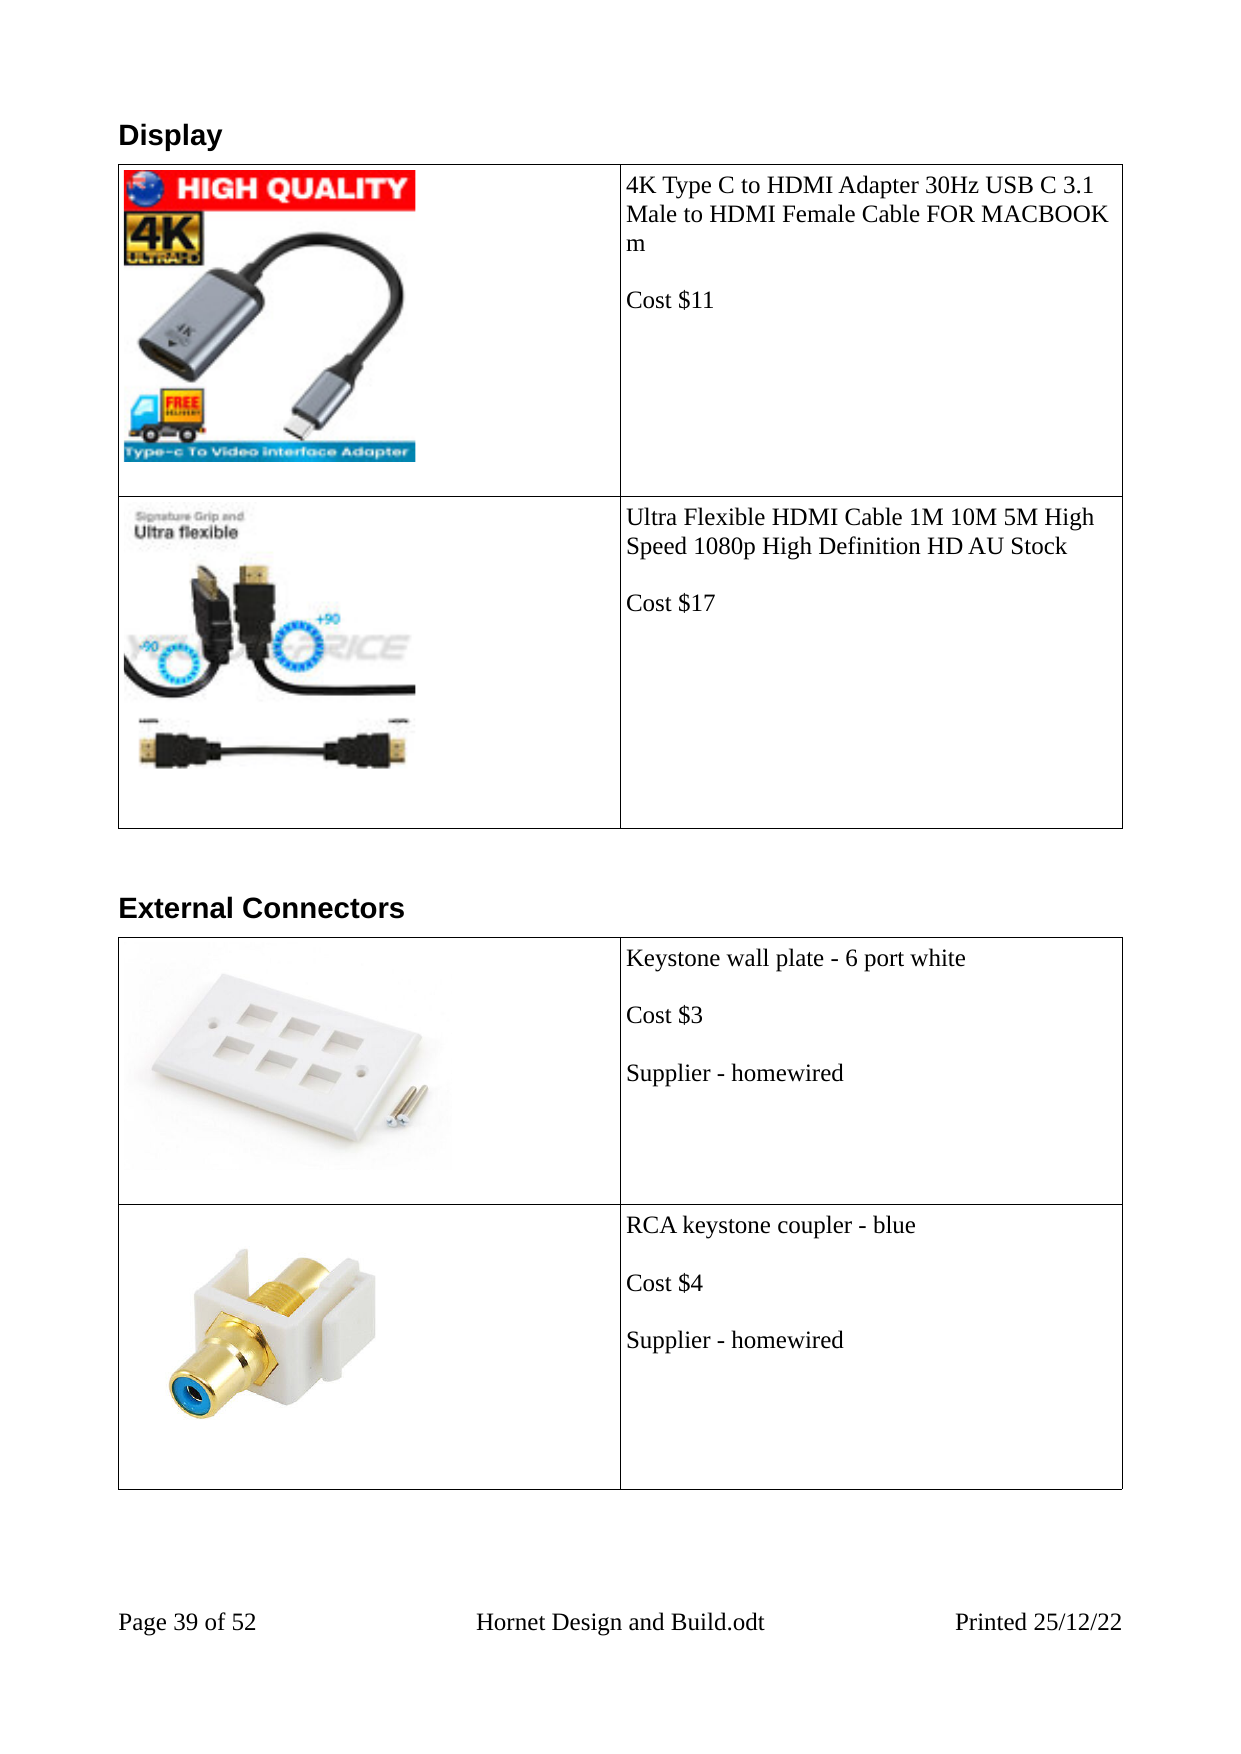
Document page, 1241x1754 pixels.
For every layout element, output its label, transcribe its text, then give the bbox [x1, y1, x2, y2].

table_cell RCA keystone coupler - blue Cost $4 Supplier - homewired [621, 1205, 1122, 1489]
picture [123, 502, 416, 794]
table_header Keystone wall plate - 6 port white Cost $3 Supplier - homewired [621, 938, 1122, 1204]
picture [341, 447, 408, 459]
table_header [119, 165, 620, 496]
table_cell Ultra Flexible HDMI Cable 1M 10M 5M High Speed 1080p High Definition HD AU Stock Cost $17 [621, 497, 1122, 828]
table_header 4K Type C to HDMI Adapter 30Hz USB C 3.1 Male to HDMI Female Cable FOR MACBOOK m Cost $11 [621, 165, 1122, 496]
table_header [119, 938, 620, 1204]
picture [188, 447, 208, 457]
table_cell [119, 497, 620, 828]
picture [123, 1210, 423, 1455]
picture [211, 447, 258, 457]
table_cell [119, 1205, 620, 1489]
picture [263, 447, 337, 457]
subtitle Display [118, 118, 1122, 152]
picture [123, 170, 416, 462]
picture [123, 942, 453, 1170]
subtitle External Connectors [118, 891, 1122, 924]
